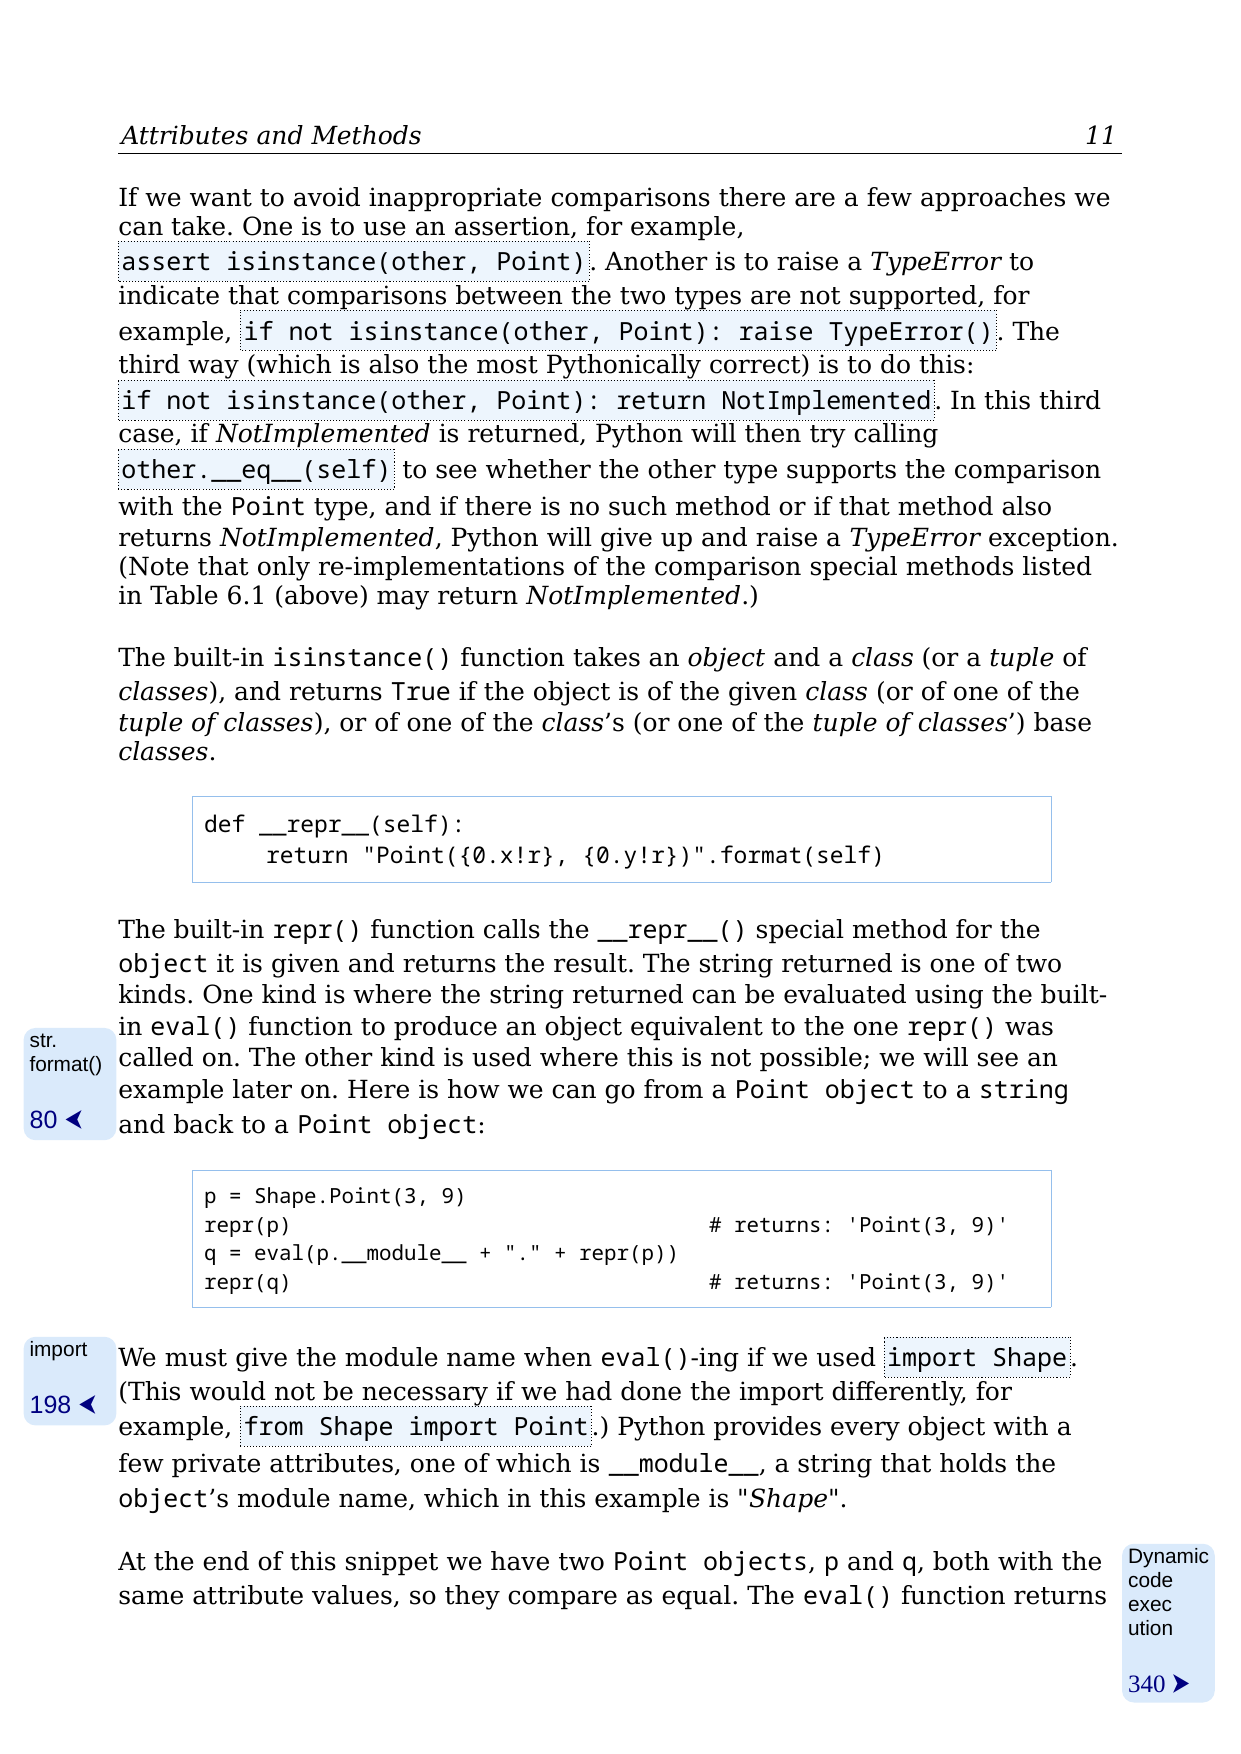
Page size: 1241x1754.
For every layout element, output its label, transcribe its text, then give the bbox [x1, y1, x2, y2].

text The built-in repr() function calls the __repr__() special method for the object it is given and returns the result. The string returned is one of two kinds. One kind is where the string returned can be evaluated using the built-in eval() function to produce an object equivalent to the one repr() was called on. The other kind is used where this is not possible; we will see an example later on. Here is how we can go from a Point object to a string and back to a Point object: [118, 912, 1122, 1140]
text repr(p) # returns: 'Point(3, 9)' [193, 1198, 1051, 1227]
text If we want to avoid inappropriate comparisons there are a few approaches we can take. One is to use an assertion, for example, assert isinstance(other, Point). Another is to raise a TypeError to indicate that comparisons between the two types are not supported, for example, if not isinstance(other, Point): raise TypeError(). The third way (which is also the most Pythonically correct) is to do this: if not isinstance(other, Point): return NotImplemented. In this third case, if NotImplemented is returned, Python will then try calling other.__eq__(self) to see whether the other type supports the comparison with the Point type, and if there is no such method or if that method also returns NotImplemented, Python will give up and raise a TypeError exception. (Note that only re-implementations of the comparison special methods listed in Table 6.1 (above) may return NotImplemented.) [118, 183, 1122, 611]
text The built-in isinstance() function takes an object and a class (or a tuple of classes), and returns True if the object is of the given class (or of one of the tuple of classes), or of one of the class’s (or one of the tuple of classes’) base classes. [118, 640, 1122, 766]
text At the end of this snippet we have two Point objects, p and q, both with the same attribute values, so they compare as equal. The eval() function returns [118, 1544, 1122, 1612]
text repr(q) # returns: 'Point(3, 9)' [193, 1255, 1051, 1307]
text return "Point({0.x!r}, {0.y!r})".format(self) [193, 827, 1051, 882]
text We must give the module name when eval()-ing if we used import Shape. (This would not be necessary if we had done the import differently, for example, from Shape import Point.) Python provides every object with a few private attributes, one of which is __module__, a string that holds the object’s module name, which in this example is "Shape". [118, 1337, 1122, 1514]
text def __repr__(self): [193, 797, 1051, 827]
text q = eval(p.__module__ + "." + repr(p)) [193, 1227, 1051, 1255]
text p = Shape.Point(3, 9) [193, 1171, 1051, 1198]
